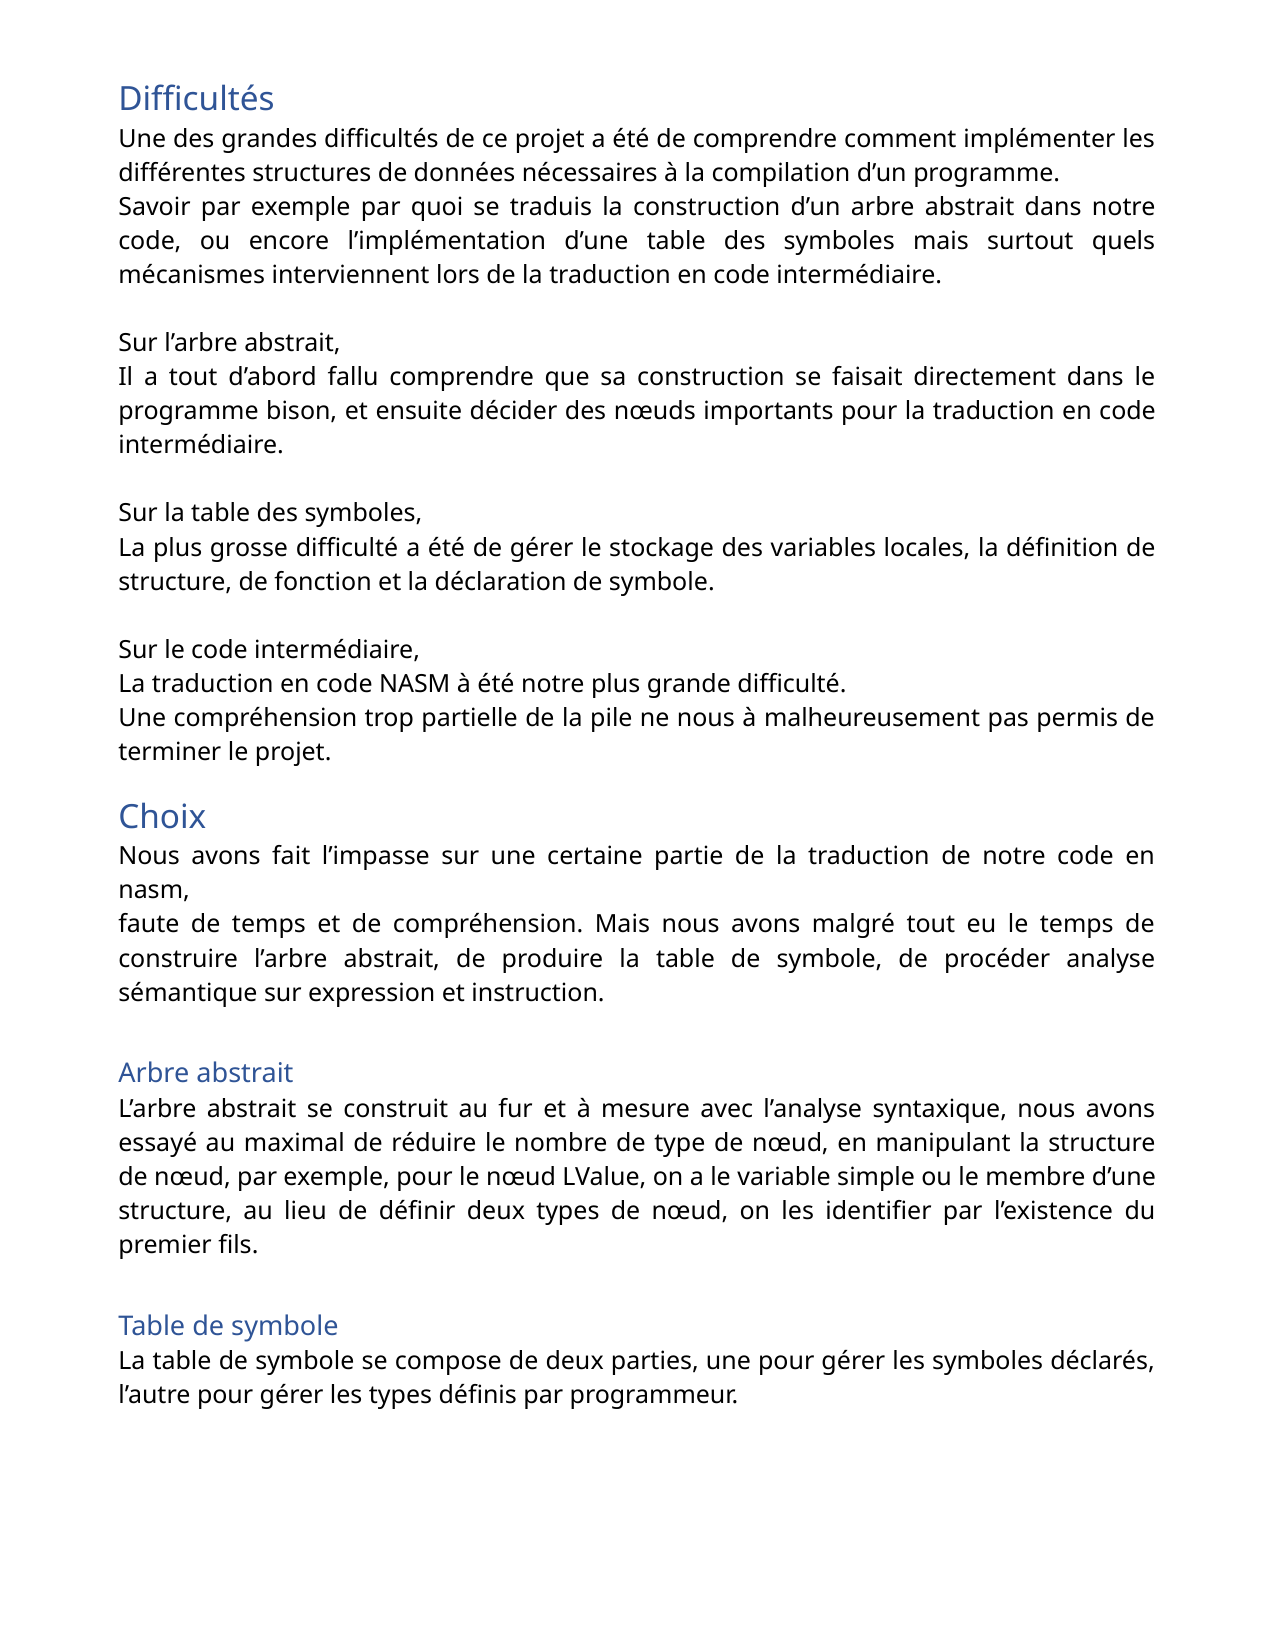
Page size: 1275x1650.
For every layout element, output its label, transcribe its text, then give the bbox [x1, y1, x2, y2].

subtitle Choix [118, 793, 1157, 838]
text Sur le code intermédiaire, [118, 597, 1157, 665]
text faute de temps et de compréhension. Mais nous avons malgré tout eu le temps de construire l’arbre abstrait, de produire la table de symbole, de procéder analyse sémantique sur expression et instruction. [118, 906, 1157, 1008]
text Il a tout d’abord fallu comprendre que sa construction se faisait directement dans le programme bison, et ensuite décider des nœuds importants pour la traduction en code intermédiaire. [118, 359, 1157, 461]
text La plus grosse difficulté a été de gérer le stockage des variables locales, la définition de structure, de fonction et la déclaration de symbole. [118, 529, 1157, 597]
text La table de symbole se compose de deux parties, une pour gérer les symboles déclarés, l’autre pour gérer les types définis par programmeur. [118, 1343, 1157, 1411]
subtitle Difficultés [118, 75, 1157, 120]
subtitle Table de symbole [118, 1306, 1157, 1343]
text La traduction en code NASM à été notre plus grande difficulté. [118, 665, 1157, 699]
subtitle Arbre abstrait [118, 1053, 1157, 1090]
text Une compréhension trop partielle de la pile ne nous à malheureusement pas permis de terminer le projet. [118, 699, 1157, 768]
text Une des grandes difficultés de ce projet a été de comprendre comment implémenter les différentes structures de données nécessaires à la compilation d’un programme. [118, 120, 1157, 188]
text Sur la table des symboles, [118, 495, 1157, 529]
text Sur l’arbre abstrait, [118, 325, 1157, 359]
text L’arbre abstrait se construit au fur et à mesure avec l’analyse syntaxique, nous avons essayé au maximal de réduire le nombre de type de nœud, en manipulant la structure de nœud, par exemple, pour le nœud LValue, on a le variable simple ou le membre d’une structure, au lieu de définir deux types de nœud, on les identifier par l’existence du premier fils. [118, 1090, 1157, 1261]
text Savoir par exemple par quoi se traduis la construction d’un arbre abstrait dans notre code, ou encore l’implémentation d’une table des symboles mais surtout quels mécanismes interviennent lors de la traduction en code intermédiaire. [118, 188, 1157, 291]
text Nous avons fait l’impasse sur une certaine partie de la traduction de notre code en nasm, [118, 838, 1157, 906]
